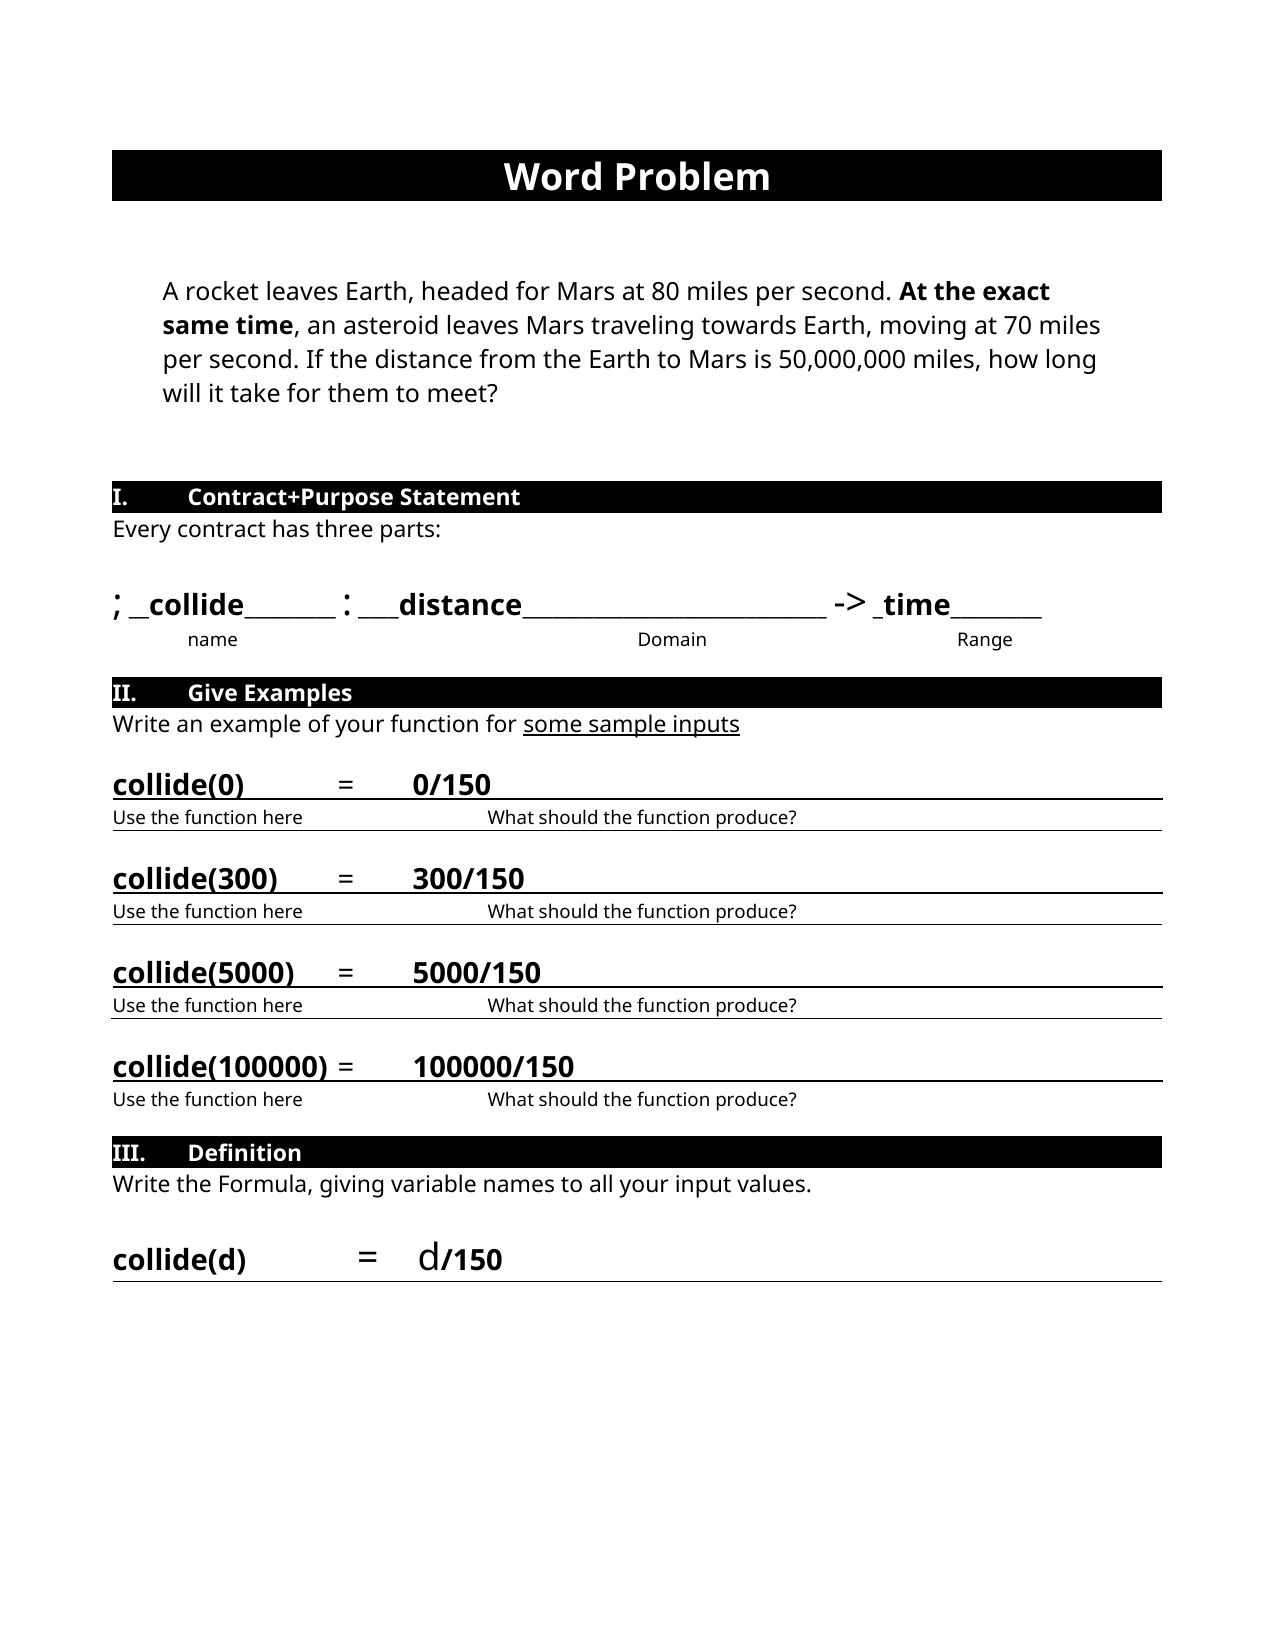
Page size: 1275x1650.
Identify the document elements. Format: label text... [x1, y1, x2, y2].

subtitle Give Examples [112, 677, 1162, 708]
subtitle Word Problem [112, 150, 1162, 201]
text Use the function here What should the function produce? [112, 898, 1162, 924]
text [112, 799, 1162, 804]
text ; __collide_________ : ____distance______________________________ -> _time_________ [112, 575, 1162, 626]
text name Domain Range [112, 626, 1162, 652]
subtitle Contract+Purpose Statement [112, 481, 1162, 513]
text collide(0) = 0/150 [112, 765, 1162, 798]
text collide(100000) = 100000/150 [112, 1046, 1162, 1080]
text Use the function here What should the function produce? [112, 992, 1162, 1018]
text collide(300) = 300/150 [112, 858, 1162, 892]
list Write the Formula, giving variable names to all your input values. [75, 1168, 1162, 1199]
text Write an example of your function for some sample inputs [112, 708, 1162, 739]
text Use the function here What should the function produce? [112, 804, 1162, 830]
subtitle Definition [112, 1136, 1162, 1168]
text collide(d) = d/150 [112, 1230, 1162, 1281]
text Every contract has three parts: [112, 513, 1162, 544]
text [112, 1081, 1162, 1086]
text [112, 987, 1162, 992]
text Use the function here What should the function produce? [112, 1086, 1162, 1111]
text collide(5000) = 5000/150 [112, 952, 1162, 986]
text A rocket leaves Earth, headed for Mars at 80 miles per second. At the exact same time, an asteroid leaves Mars traveling towards Earth, moving at 70 miles per second. If the distance from the Earth to Mars is 50,000,000 miles, how long will it take for them to meet? [162, 273, 1123, 410]
text [112, 893, 1162, 898]
